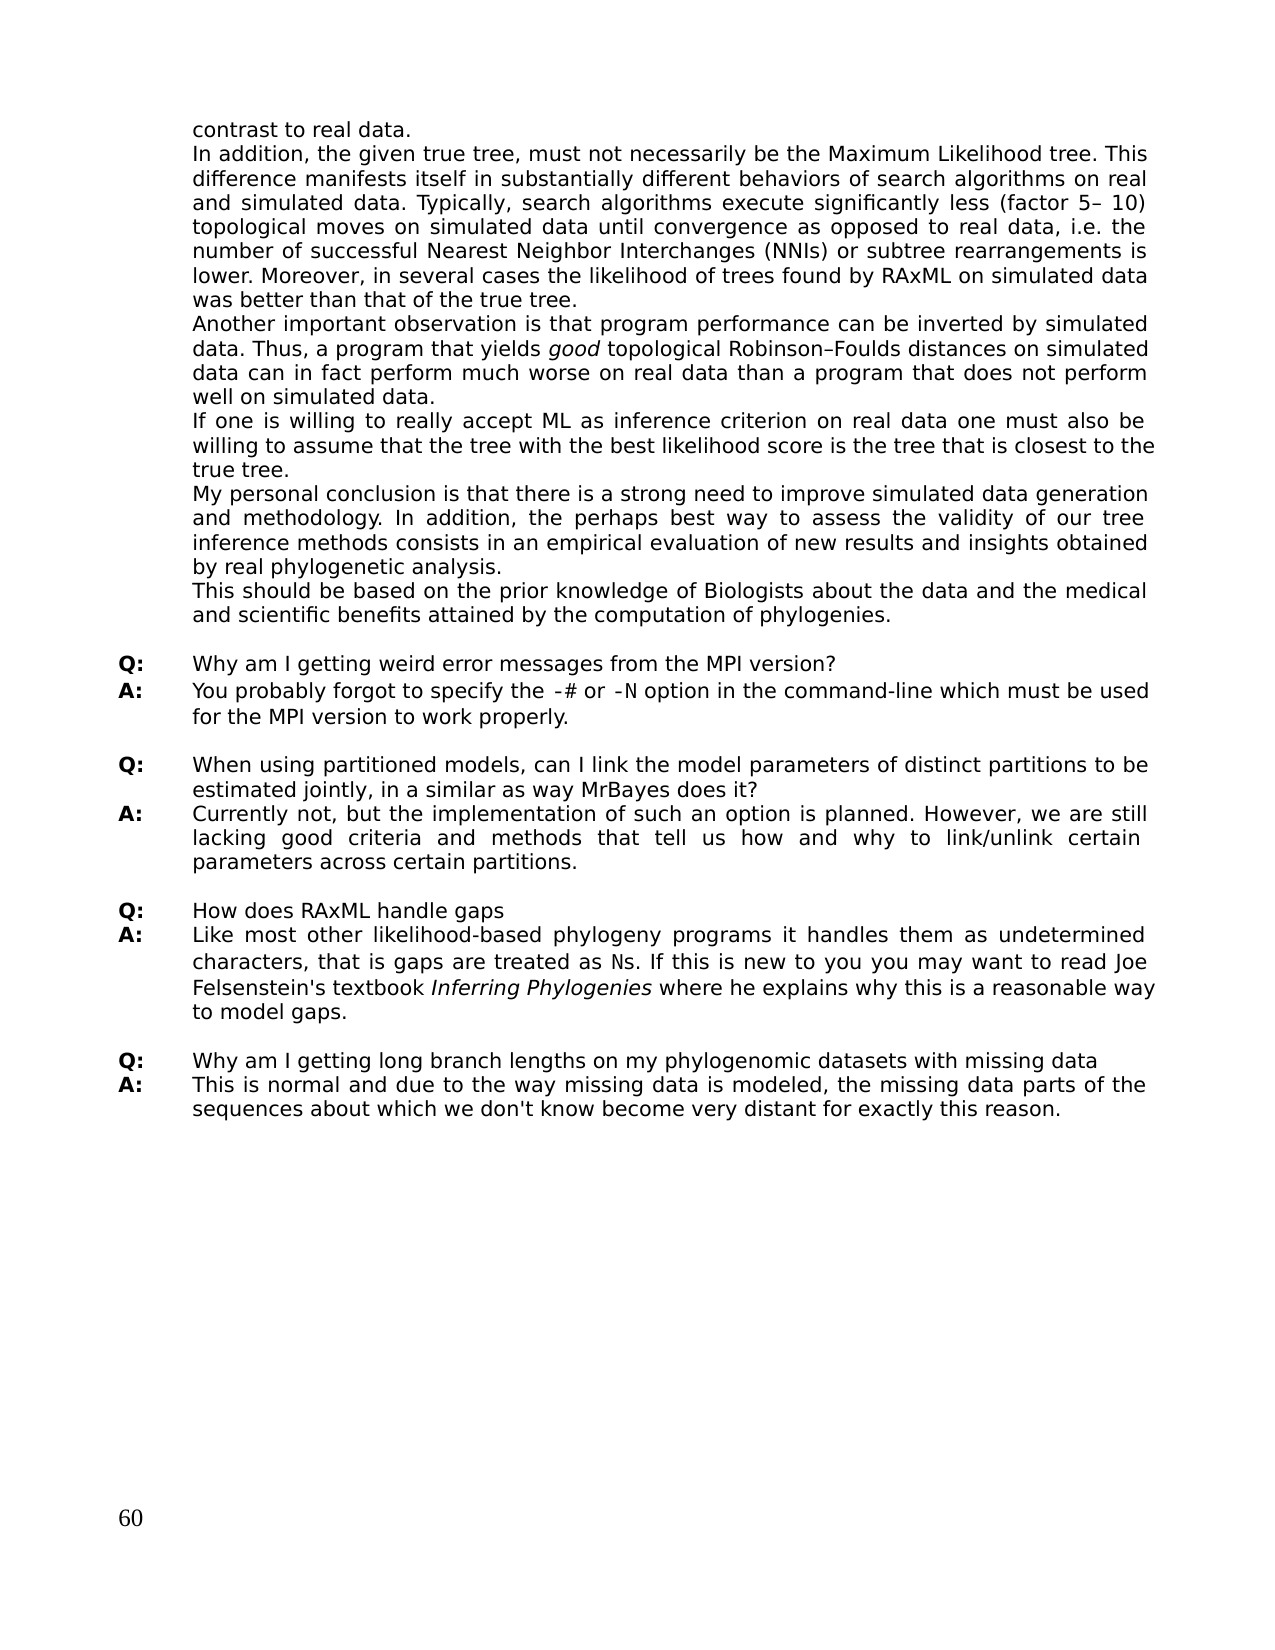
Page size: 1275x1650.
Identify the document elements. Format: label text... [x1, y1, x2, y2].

text Q: When using partitioned models, can I link the model parameters of distinct partitions to be estimated jointly, in a similar as way MrBayes does it? [118, 753, 1157, 802]
text This should be based on the prior knowledge of Biologists about the data and the medical and scientific benefits attained by the computation of phylogenies. [118, 579, 1157, 628]
text A: Like most other likelihood-based phylogeny programs it handles them as undetermined characters, that is gaps are treated as Ns. If this is new to you you may want to read Joe Felsenstein's textbook Inferring Phylogenies where he explains why this is a reasonable way to model gaps. [118, 923, 1157, 1024]
text If one is willing to really accept ML as inference criterion on real data one must also be willing to assume that the tree with the best likelihood score is the tree that is closest to the true tree. [118, 409, 1157, 482]
text A: You probably forgot to specify the -# or -N option in the command-line which must be used for the MPI version to work properly. [118, 676, 1157, 729]
text Q: Why am I getting long branch lengths on my phylogenomic datasets with missing data [118, 1049, 1157, 1073]
text contrast to real data. [118, 118, 1157, 142]
text Q: How does RAxML handle gaps [118, 899, 1157, 923]
text Q: Why am I getting weird error messages from the MPI version? [118, 652, 1157, 676]
text In addition, the given true tree, must not necessarily be the Maximum Likelihood tree. This difference manifests itself in substantially different behaviors of search algorithms on real and simulated data. Typically, search algorithms execute significantly less (factor 5– 10) topological moves on simulated data until convergence as opposed to real data, i.e. the number of successful Nearest Neighbor Interchanges (NNIs) or subtree rearrangements is lower. Moreover, in several cases the likelihood of trees found by RAxML on simulated data was better than that of the true tree. [118, 142, 1157, 312]
text A: This is normal and due to the way missing data is modeled, the missing data parts of the sequences about which we don't know become very distant for exactly this reason. [118, 1073, 1157, 1122]
text My personal conclusion is that there is a strong need to improve simulated data generation and methodology. In addition, the perhaps best way to assess the validity of our tree inference methods consists in an empirical evaluation of new results and insights obtained by real phylogenetic analysis. [118, 482, 1157, 579]
text A: Currently not, but the implementation of such an option is planned. However, we are still lacking good criteria and methods that tell us how and why to link/unlink certain parameters across certain partitions. [118, 802, 1157, 875]
text Another important observation is that program performance can be inverted by simulated data. Thus, a program that yields good topological Robinson–Foulds distances on simulated data can in fact perform much worse on real data than a program that does not perform well on simulated data. [118, 312, 1157, 409]
